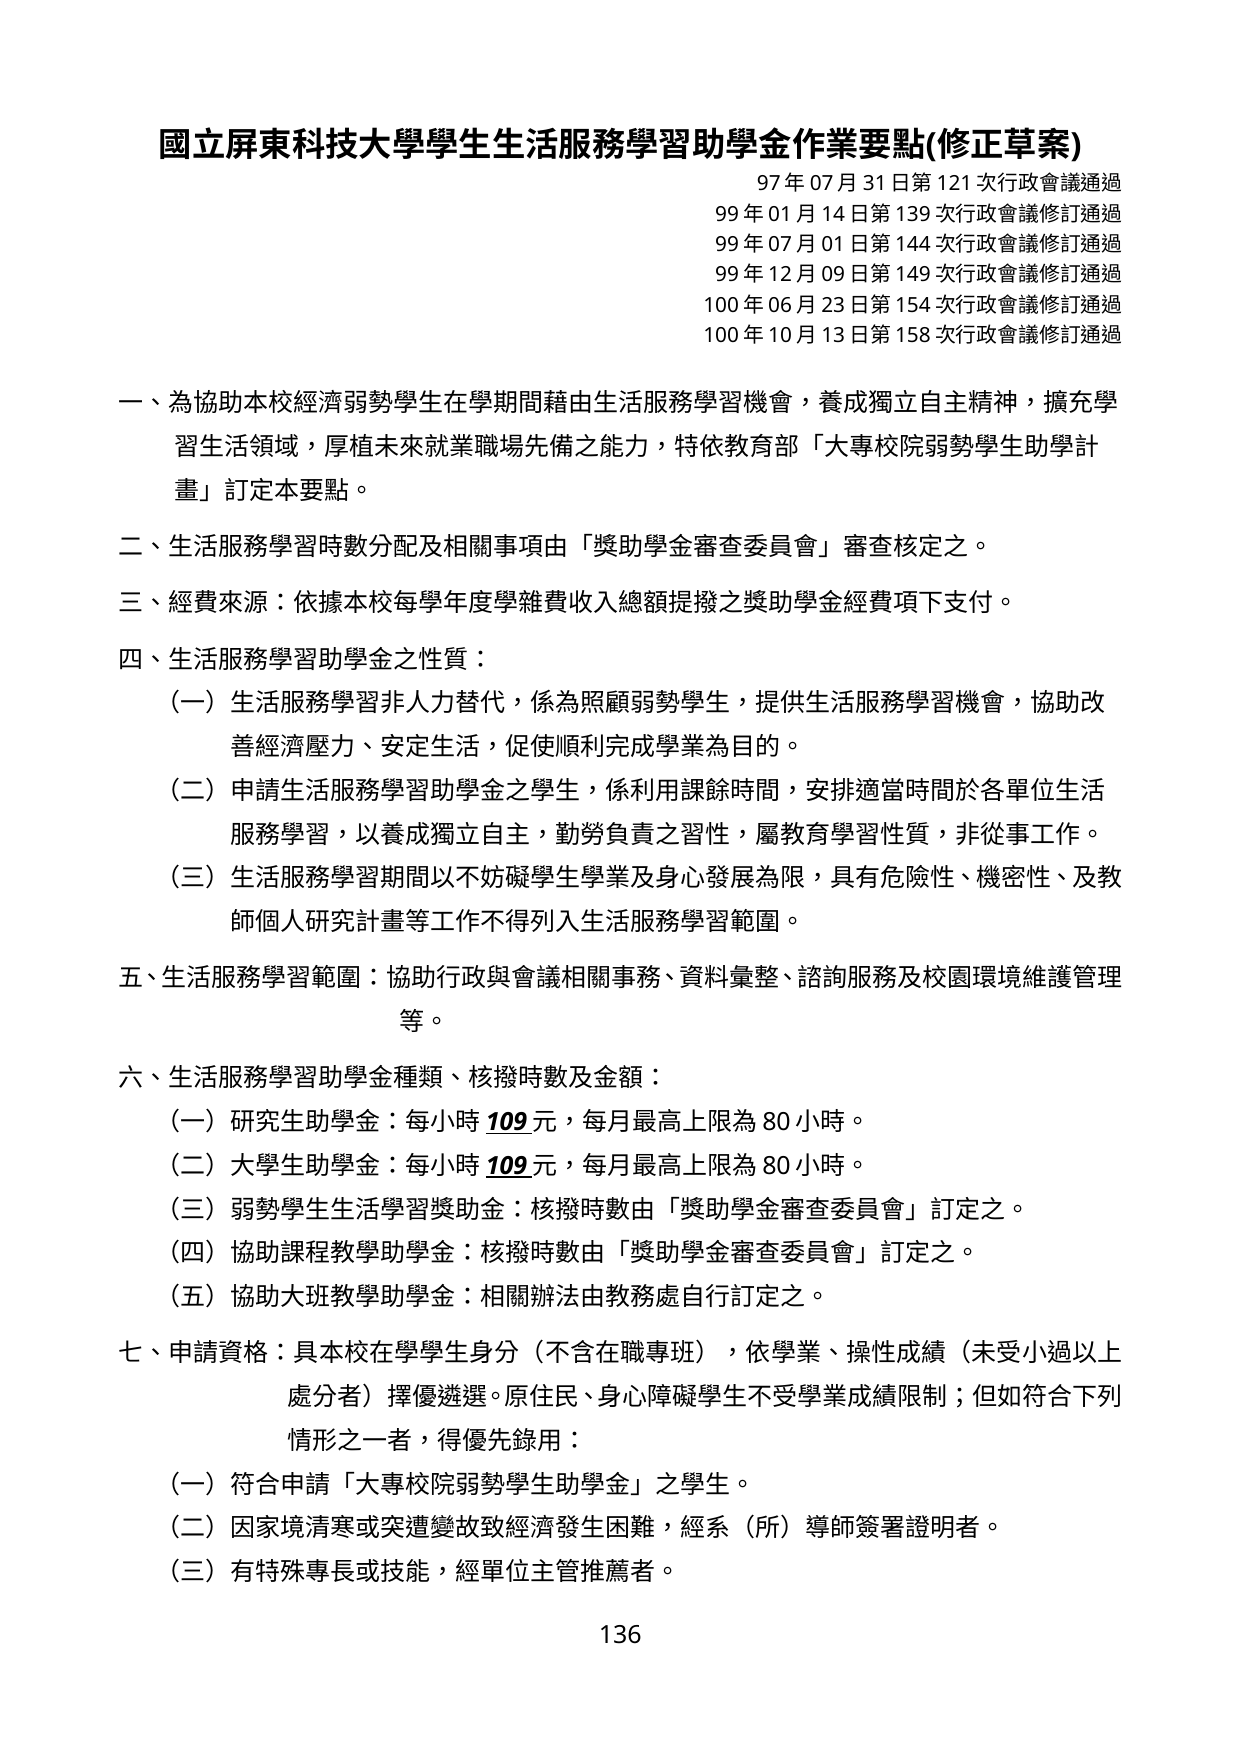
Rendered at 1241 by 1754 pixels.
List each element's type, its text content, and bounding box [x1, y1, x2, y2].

text （二）大學生助學金：每小時109元，每月最高上限為80小時。 [156, 1139, 1122, 1183]
text 五、生活服務學習範圍：協助行政與會議相關事務、資料彙整、諮詢服務及校園環境維護管理等。 [118, 952, 1122, 1039]
text （一）生活服務學習非人力替代，係為照顧弱勢學生，提供生活服務學習機會，協助改善經濟壓力、安定生活，促使順利完成學業為目的。 [156, 677, 1122, 764]
text 四、生活服務學習助學金之性質： [118, 633, 1122, 677]
text （五）協助大班教學助學金：相關辦法由教務處自行訂定之。 [156, 1271, 1122, 1314]
text 99年01月14日第139次行政會議修訂通過 [118, 197, 1122, 227]
text 六、生活服務學習助學金種類、核撥時數及金額： [118, 1052, 1122, 1096]
text （一）符合申請「大專校院弱勢學生助學金」之學生。 [156, 1458, 1122, 1502]
text 國立屏東科技大學學生生活服務學習助學金作業要點(修正草案) [118, 118, 1122, 167]
text （二）申請生活服務學習助學金之學生，係利用課餘時間，安排適當時間於各單位生活服務學習，以養成獨立自主，勤勞負責之習性，屬教育學習性質，非從事工作。 [156, 764, 1122, 852]
text （三）有特殊專長或技能，經單位主管推薦者。 [156, 1546, 1122, 1589]
text 99年07月01日第144次行政會議修訂通過 [118, 227, 1122, 257]
text 97年07月31日第121次行政會議通過 [118, 167, 1122, 197]
text 99年12月09日第149次行政會議修訂通過 [118, 257, 1122, 288]
text （三）生活服務學習期間以不妨礙學生學業及身心發展為限，具有危險性、機密性、及教師個人研究計畫等工作不得列入生活服務學習範圍。 [156, 852, 1122, 939]
text 二、生活服務學習時數分配及相關事項由「獎助學金審查委員會」審查核定之。 [118, 521, 1122, 564]
text （三）弱勢學生生活學習獎助金：核撥時數由「獎助學金審查委員會」訂定之。 [156, 1183, 1122, 1227]
text （四）協助課程教學助學金：核撥時數由「獎助學金審查委員會」訂定之。 [156, 1227, 1122, 1271]
text 三、經費來源：依據本校每學年度學雜費收入總額提撥之獎助學金經費項下支付。 [118, 577, 1122, 621]
text 七、申請資格：具本校在學學生身分（不含在職專班），依學業、操性成績（未受小過以上處分者）擇優遴選。原住民、身心障礙學生不受學業成績限制；但如符合下列情形之一者，得優先錄用： [118, 1327, 1122, 1458]
text 一、為協助本校經濟弱勢學生在學期間藉由生活服務學習機會，養成獨立自主精神，擴充學習生活領域，厚植未來就業職場先備之能力，特依教育部「大專校院弱勢學生助學計畫」訂定本要點。 [118, 377, 1122, 508]
text （二）因家境清寒或突遭變故致經濟發生困難，經系（所）導師簽署證明者。 [156, 1502, 1122, 1546]
text 100年06月23日第154次行政會議修訂通過 [118, 288, 1122, 318]
text 100年10月13日第158次行政會議修訂通過 [118, 318, 1122, 348]
text （一）研究生助學金：每小時109元，每月最高上限為80小時。 [156, 1096, 1122, 1139]
